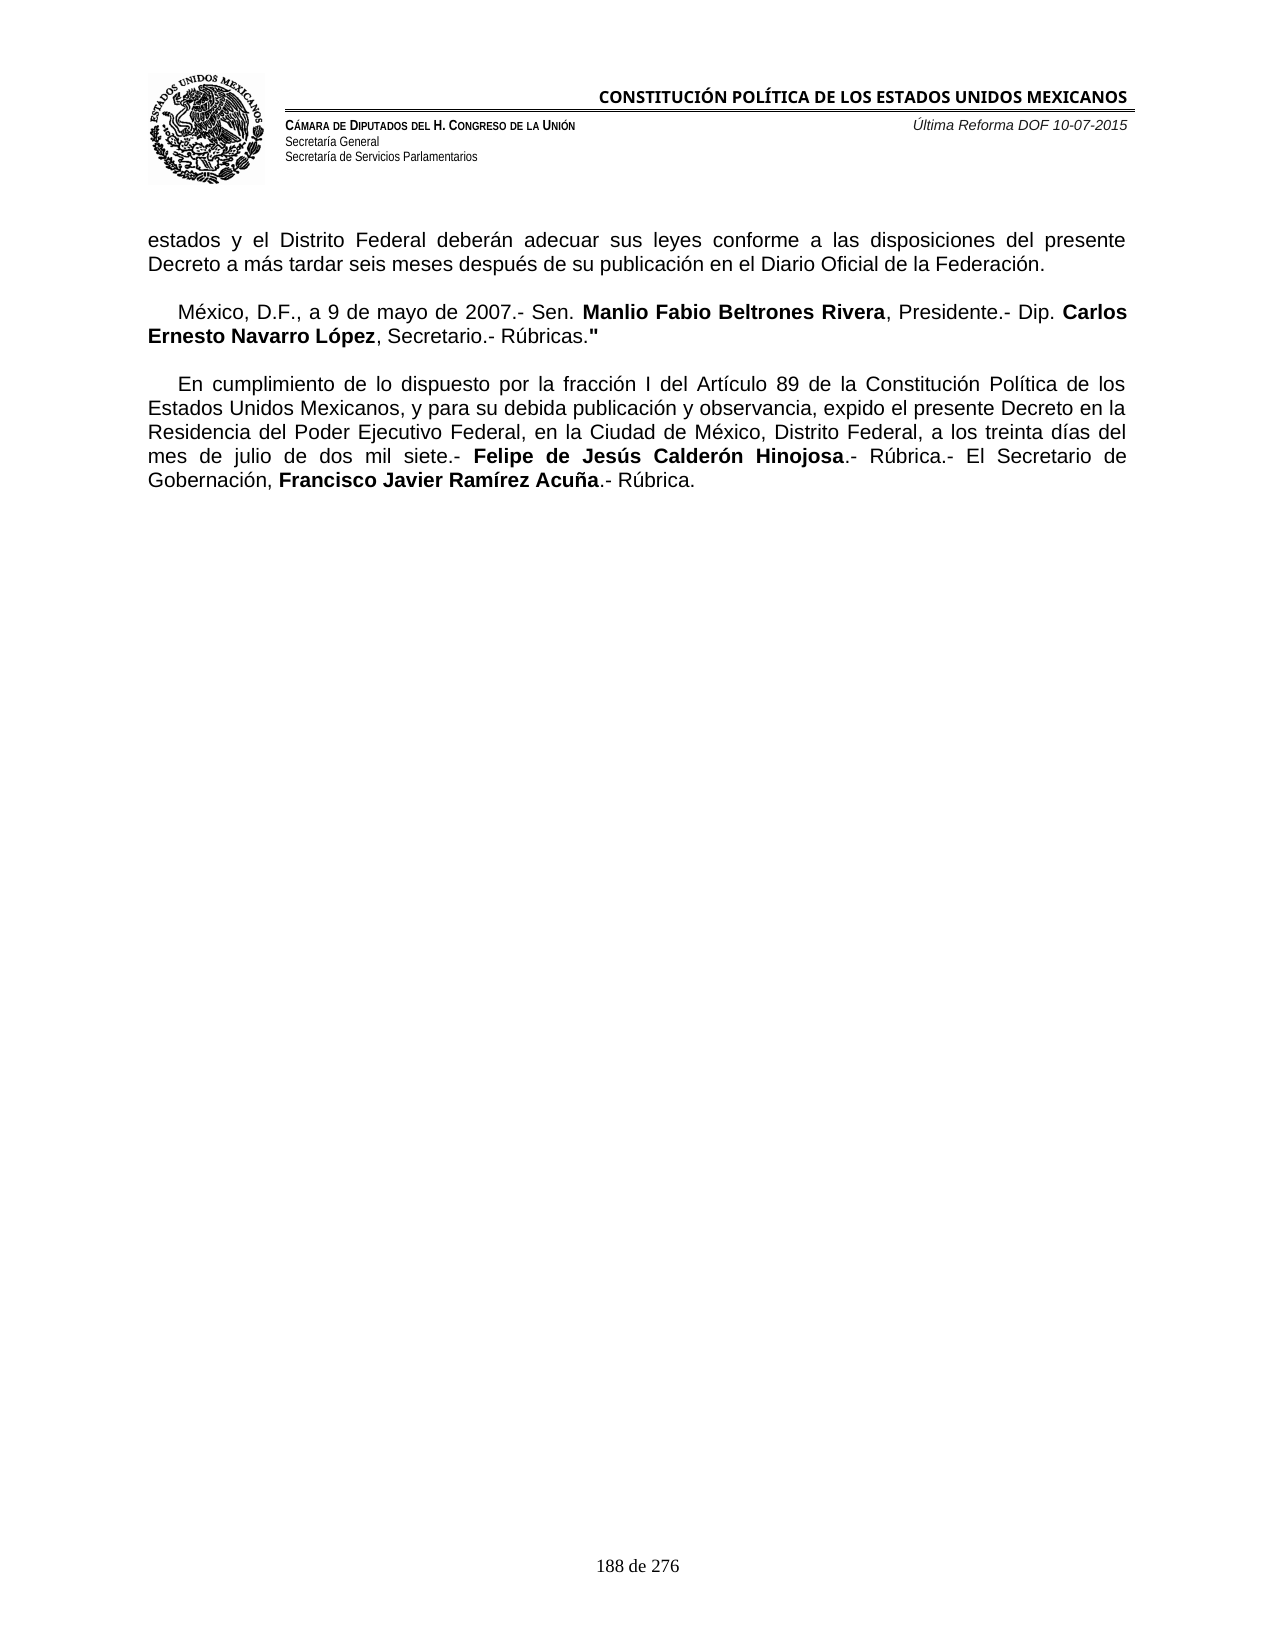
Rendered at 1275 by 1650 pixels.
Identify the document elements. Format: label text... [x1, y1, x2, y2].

text En cumplimiento de lo dispuesto por la fracción I del Artículo 89 de la Constitución Política de los Estados Unidos Mexicanos, y para su debida publicación y observancia, expido el presente Decreto en la Residencia del Poder Ejecutivo Federal, en la Ciudad de México, Distrito Federal, a los treinta días del mes de julio de dos mil siete.- Felipe de Jesús Calderón Hinojosa.- Rúbrica.- El Secretario de Gobernación, Francisco Javier Ramírez Acuña.- Rúbrica. [148, 372, 1127, 492]
text estados y el Distrito Federal deberán adecuar sus leyes conforme a las disposiciones del presente Decreto a más tardar seis meses después de su publicación en el Diario Oficial de la Federación. [148, 228, 1127, 276]
text México, D.F., a 9 de mayo de 2007.- Sen. Manlio Fabio Beltrones Rivera, Presidente.- Dip. Carlos Ernesto Navarro López, Secretario.- Rúbricas." [148, 300, 1127, 348]
